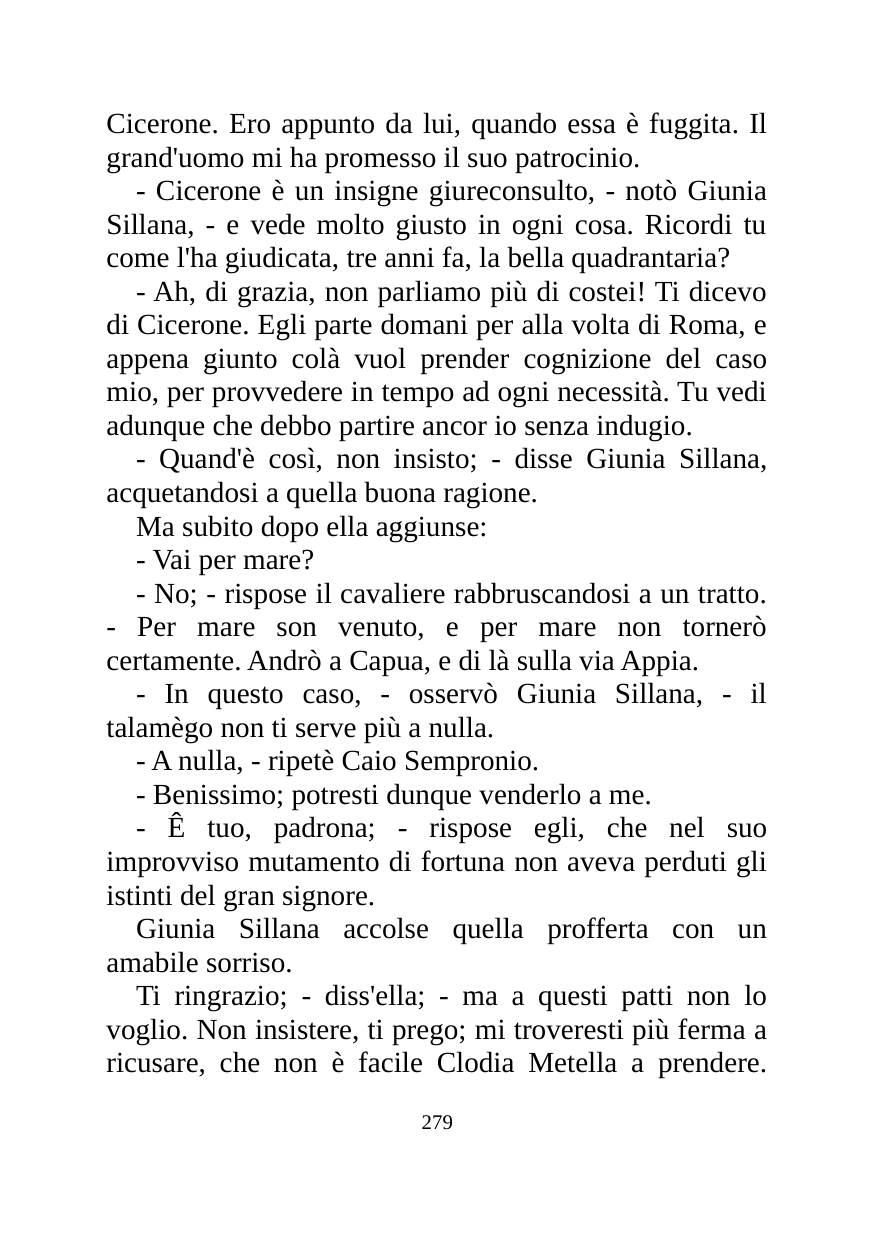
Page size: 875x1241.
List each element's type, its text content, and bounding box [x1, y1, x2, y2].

text - Quand'è così, non insisto; - disse Giunia Sillana, acquetandosi a quella buona ragione. [106, 442, 768, 509]
text Ma subito dopo ella aggiunse: [106, 509, 768, 542]
text - Ah, di grazia, non parliamo più di costei! Ti dicevo di Cicerone. Egli parte domani per alla volta di Roma, e appena giunto colà vuol prender cognizione del caso mio, per provvedere in tempo ad ogni necessità. Tu vedi adunque che debbo partire ancor io senza indugio. [106, 274, 768, 442]
text Giunia Sillana accolse quella profferta con un amabile sorriso. [106, 911, 768, 978]
text - Ê tuo, padrona; - rispose egli, che nel suo improvviso mutamento di fortuna non aveva perduti gli istinti del gran signore. [106, 811, 768, 911]
text - Cicerone è un insigne giureconsulto, - notò Giunia Sillana, - e vede molto giusto in ogni cosa. Ricordi tu come l'ha giudicata, tre anni fa, la bella quadrantaria? [106, 173, 768, 274]
text - No; - rispose il cavaliere rabbruscandosi a un tratto. - Per mare son venuto, e per mare non tornerò certamente. Andrò a Capua, e di là sulla via Appia. [106, 576, 768, 676]
text - Benissimo; potresti dunque venderlo a me. [106, 777, 768, 811]
text Ti ringrazio; - diss'ella; - ma a questi patti non lo voglio. Non insistere, ti prego; mi troveresti più ferma a ricusare, che non è facile Clodia Metella a prendere. [106, 978, 768, 1079]
text - Vai per mare? [106, 542, 768, 576]
text Cicerone. Ero appunto da lui, quando essa è fuggita. Il grand'uomo mi ha promesso il suo patrocinio. [106, 106, 768, 173]
text - A nulla, - ripetè Caio Sempronio. [106, 743, 768, 777]
text - In questo caso, - osservò Giunia Sillana, - il talamègo non ti serve più a nulla. [106, 676, 768, 743]
